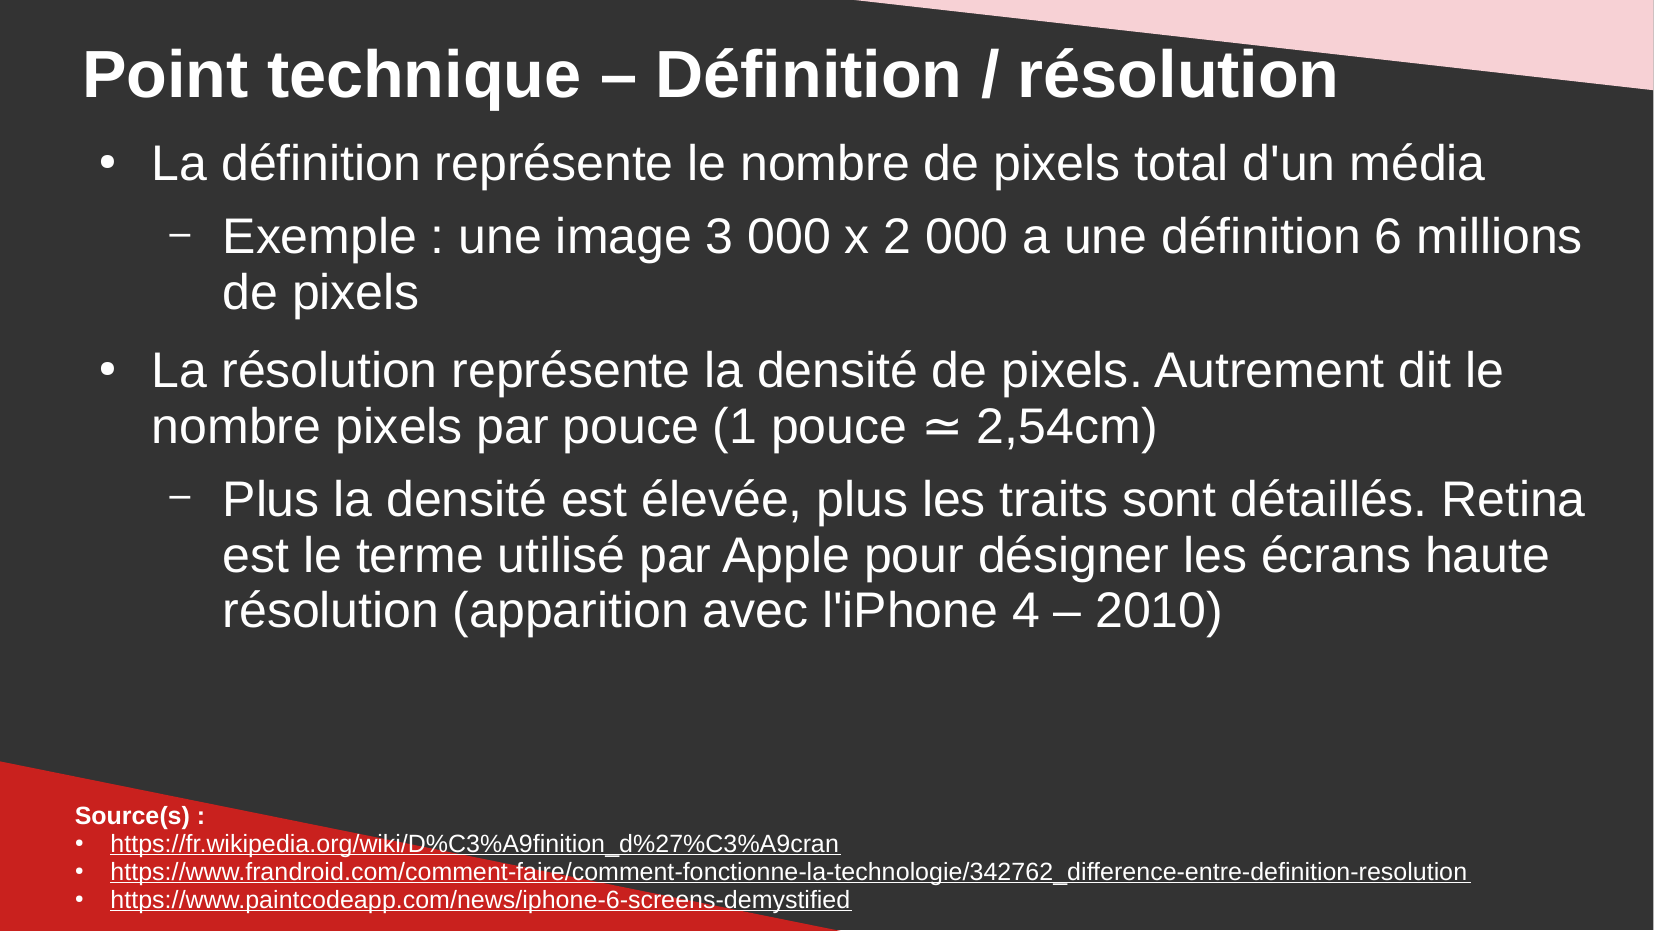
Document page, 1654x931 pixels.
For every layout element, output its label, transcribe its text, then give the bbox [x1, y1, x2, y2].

text_box [0, 761, 162, 931]
text_box [854, 0, 1654, 91]
text_box Source(s) : https://fr.wikipedia.org/wiki/D%C3%A9finition_d%27%C3%A9cran https://www.frandroid.com/comment-faire/comment-fonctionne-la-technologie/342762_difference-entre-definition-resolution https://www.paintcodeapp.com/news/iphone-6-screens-demystified [60, 794, 1546, 931]
list La définition représente le nombre de pixels total d'un média Exemple : une image 3 000 x 2 000 a une définition 6 millions de pixels La résolution représente la densité de pixels. Autrement dit le nombre pixels par pouce (1 pouce ≃ 2,54cm) Plus la densité est élevée, plus les traits sont détaillés. Retina est le terme utilisé par Apple pour désigner les écrans haute résolution (apparition avec l'iPhone 4 – 2010) [80, 135, 1605, 697]
title Point technique – Définition / résolution [82, 37, 1406, 122]
